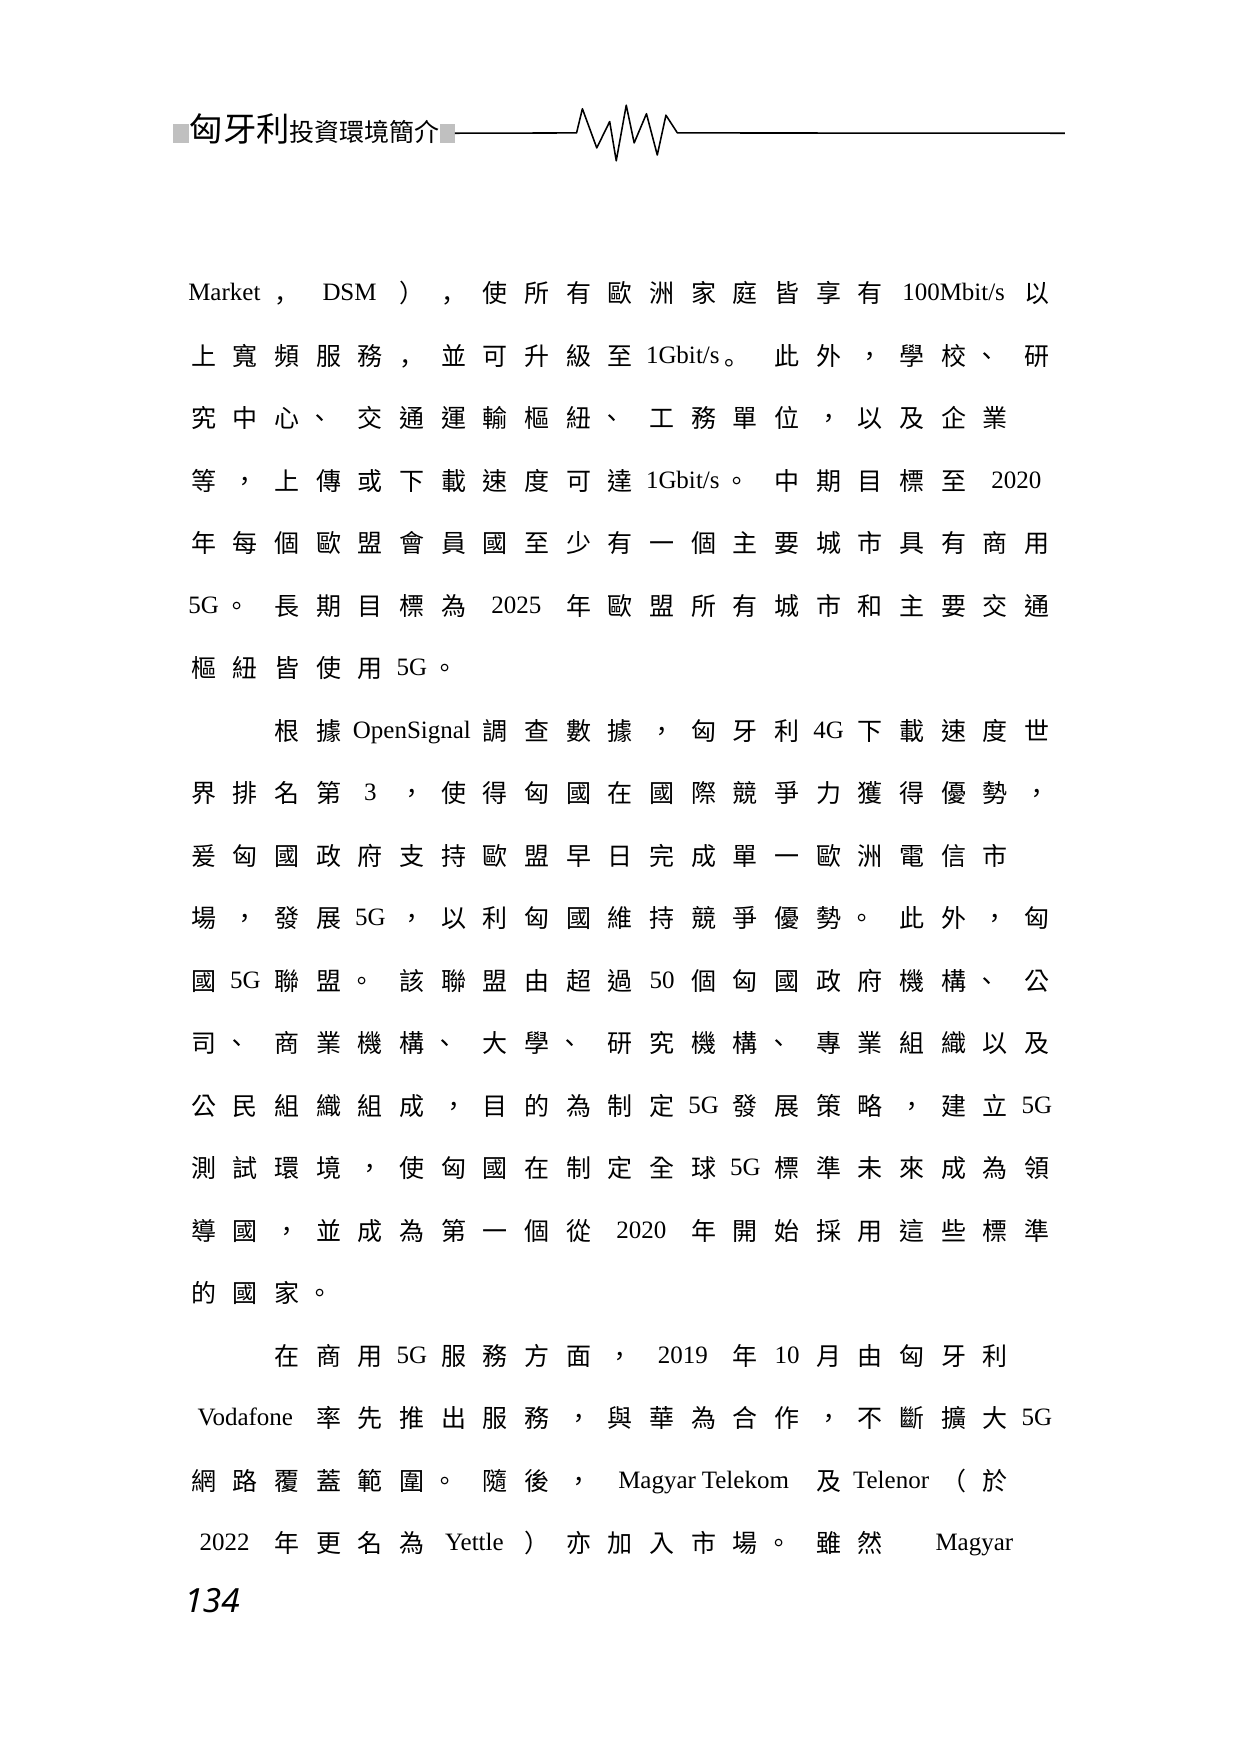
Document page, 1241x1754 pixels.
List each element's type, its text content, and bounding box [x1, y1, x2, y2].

text 根據OpenSignal調查數據，匈牙利4G下載速度世界排名第3，使得匈國在國際競爭力獲得優勢，爰匈國政府支持歐盟早日完成單一歐洲電信市場，發展5G，以利匈國維持競爭優勢。此外，匈國5G聯盟。該聯盟由超過50個匈國政府機構、公司、商業機構、大學、研究機構、專業組織以及公民組織組成，目的為制定5G發展策略，建立5G測試環境，使匈國在制定全球5G標準未來成為領導國，並成為第一個從2020年開始採用這些標準的國家。 [183, 688, 1058, 1313]
text Market，DSM），使所有歐洲家庭皆享有100Mbit/s以上寬頻服務，並可升級至1Gbit/s。此外，學校、研究中心、交通運輸樞紐、工務單位，以及企業等，上傳或下載速度可達1Gbit/s。中期目標至2020年每個歐盟會員國至少有一個主要城市具有商用5G。長期目標為2025年歐盟所有城市和主要交通樞紐皆使用5G。 [183, 250, 1058, 688]
text 在商用5G服務方面，2019年10月由匈牙利Vodafone率先推出服務，與華為合作，不斷擴大5G網路覆蓋範圍。隨後，Magyar Telekom及Telenor（於2022年更名為Yettle）亦加入市場。雖然 Magyar [183, 1313, 1058, 1563]
